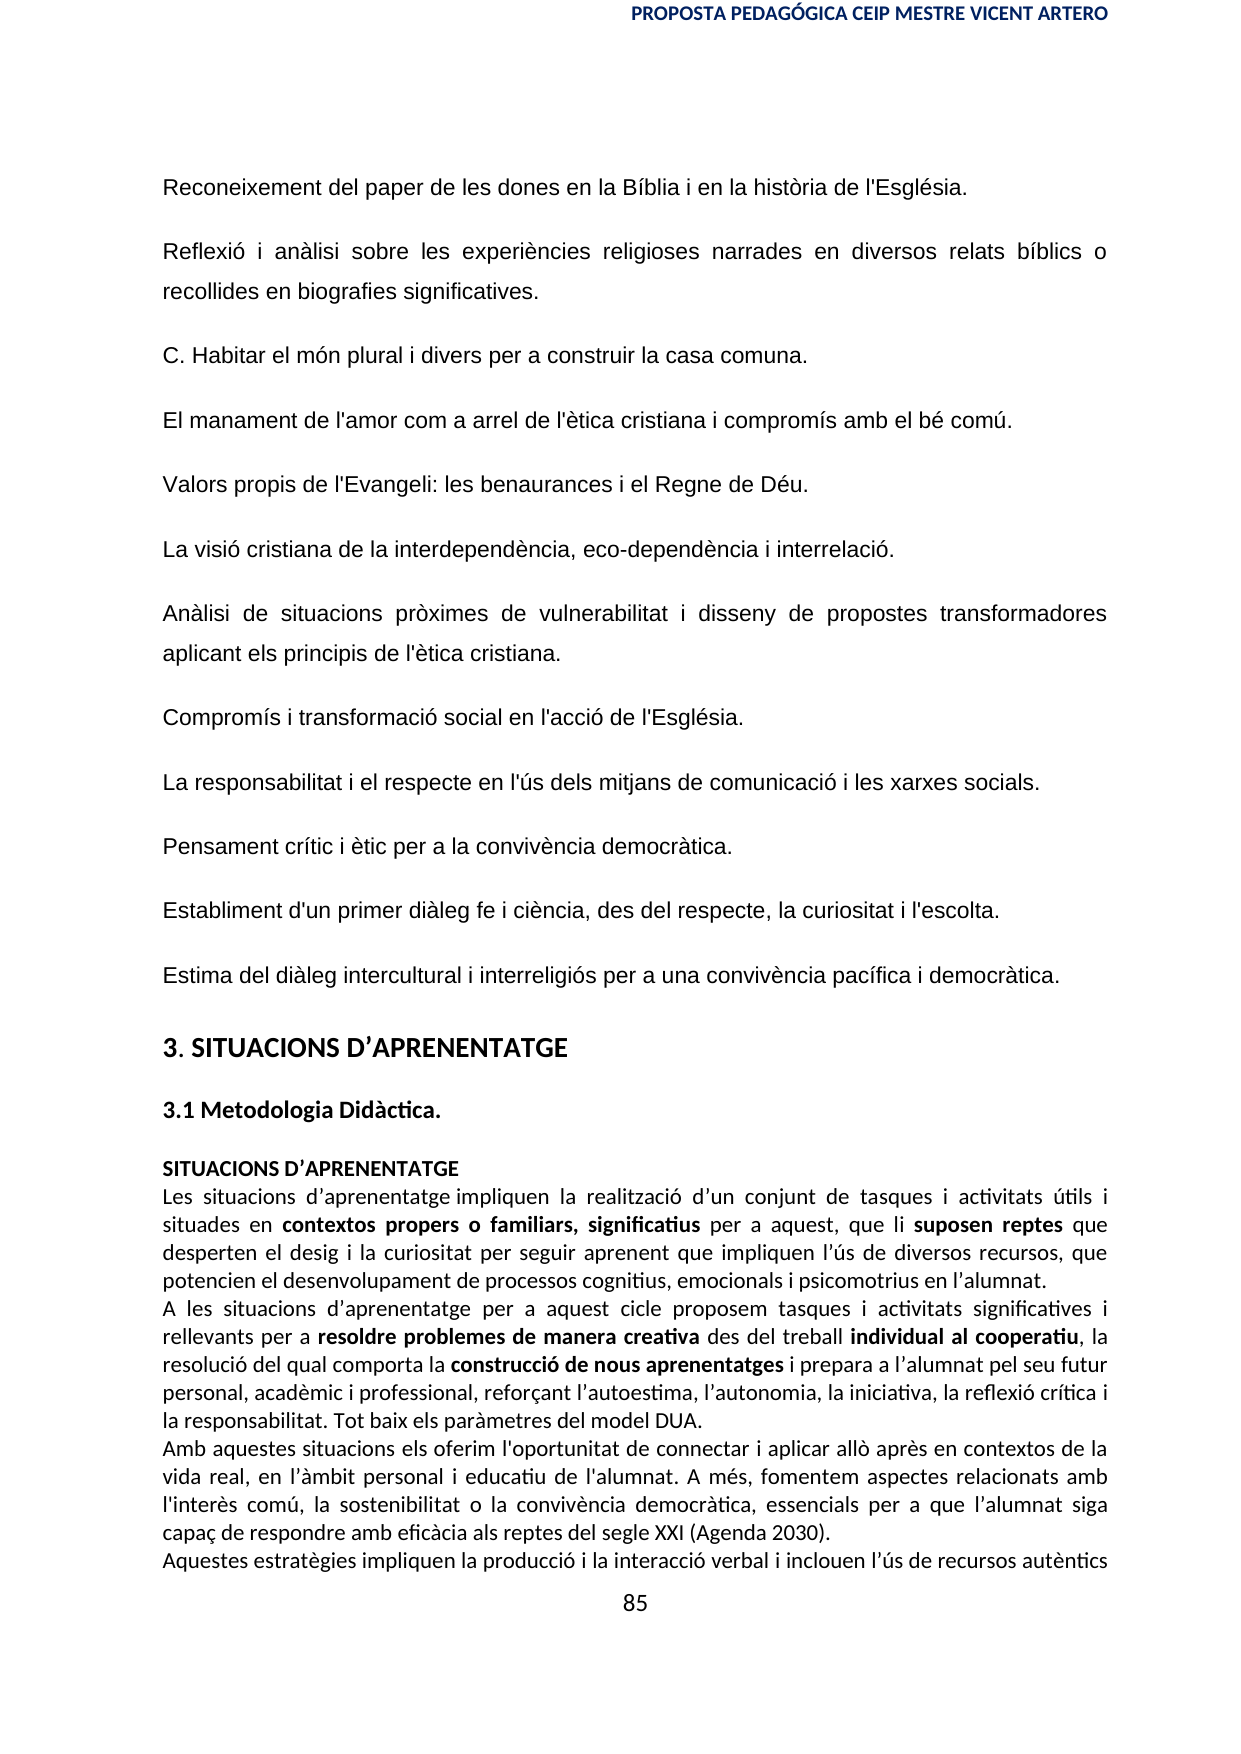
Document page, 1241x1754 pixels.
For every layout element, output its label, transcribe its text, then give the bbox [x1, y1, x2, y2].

text Amb aquestes situacions els oferim l'oportunitat de connectar i aplicar allò après en contextos de la vida real, en l’àmbit personal i educatiu de l'alumnat. A més, fomentem aspectes relacionats amb l'interès comú, la sostenibilitat o la convivència democràtica, essencials per a que l’alumnat siga capaç de respondre amb eficàcia als reptes del segle XXI (Agenda 2030). [162, 1434, 1108, 1546]
text Establiment d'un primer diàleg fe i ciència, des del respecte, la curiositat i l'escolta. [162, 897, 1108, 924]
text 3. SITUACIONS D’APRENENTATGE [162, 1029, 1108, 1065]
text Compromís i transformació social en l'acció de l'Església. [162, 704, 1108, 730]
text C. Habitar el món plural i divers per a construir la casa comuna. [162, 342, 1108, 368]
text Aquestes estratègies impliquen la producció i la interacció verbal i inclouen l’ús de recursos autèntics [162, 1546, 1108, 1574]
text A les situacions d’aprenentatge per a aquest cicle proposem tasques i activitats significatives i rellevants per a resoldre problemes de manera creativa des del treball individual al cooperatiu, la resolució del qual comporta la construcció de nous aprenentatges i prepara a l’alumnat pel seu futur personal, acadèmic i professional, reforçant l’autoestima, l’autonomia, la iniciativa, la reflexió crítica i la responsabilitat. Tot baix els paràmetres del model DUA. [162, 1294, 1108, 1434]
text Les situacions d’aprenentatge impliquen la realització d’un conjunt de tasques i activitats útils i situades en contextos propers o familiars, significatius per a aquest, que li suposen reptes que desperten el desig i la curiositat per seguir aprenent que impliquen l’ús de diversos recursos, que potencien el desenvolupament de processos cognitius, emocionals i psicomotrius en l’alumnat. [162, 1182, 1108, 1294]
text Estima del diàleg intercultural i interreligiós per a una convivència pacífica i democràtica. [162, 962, 1108, 988]
text 3.1 Metodologia Didàctica. [162, 1094, 1108, 1125]
text Valors propis de l'Evangeli: les benaurances i el Regne de Déu. [162, 471, 1108, 497]
text Pensament crític i ètic per a la convivència democràtica. [162, 833, 1108, 859]
text Anàlisi de situacions pròximes de vulnerabilitat i disseny de propostes transformadores aplicant els principis de l'ètica cristiana. [162, 600, 1108, 666]
text El manament de l'amor com a arrel de l'ètica cristiana i compromís amb el bé comú. [162, 407, 1108, 433]
text La responsabilitat i el respecte en l'ús dels mitjans de comunicació i les xarxes socials. [162, 768, 1108, 795]
text SITUACIONS D’APRENENTATGE [162, 1154, 1108, 1182]
text Reflexió i anàlisi sobre les experiències religioses narrades en diversos relats bíblics o recollides en biografies significatives. [162, 238, 1108, 304]
text La visió cristiana de la interdependència, eco-dependència i interrelació. [162, 536, 1108, 562]
text Reconeixement del paper de les dones en la Bíblia i en la història de l'Església. [162, 174, 1108, 200]
